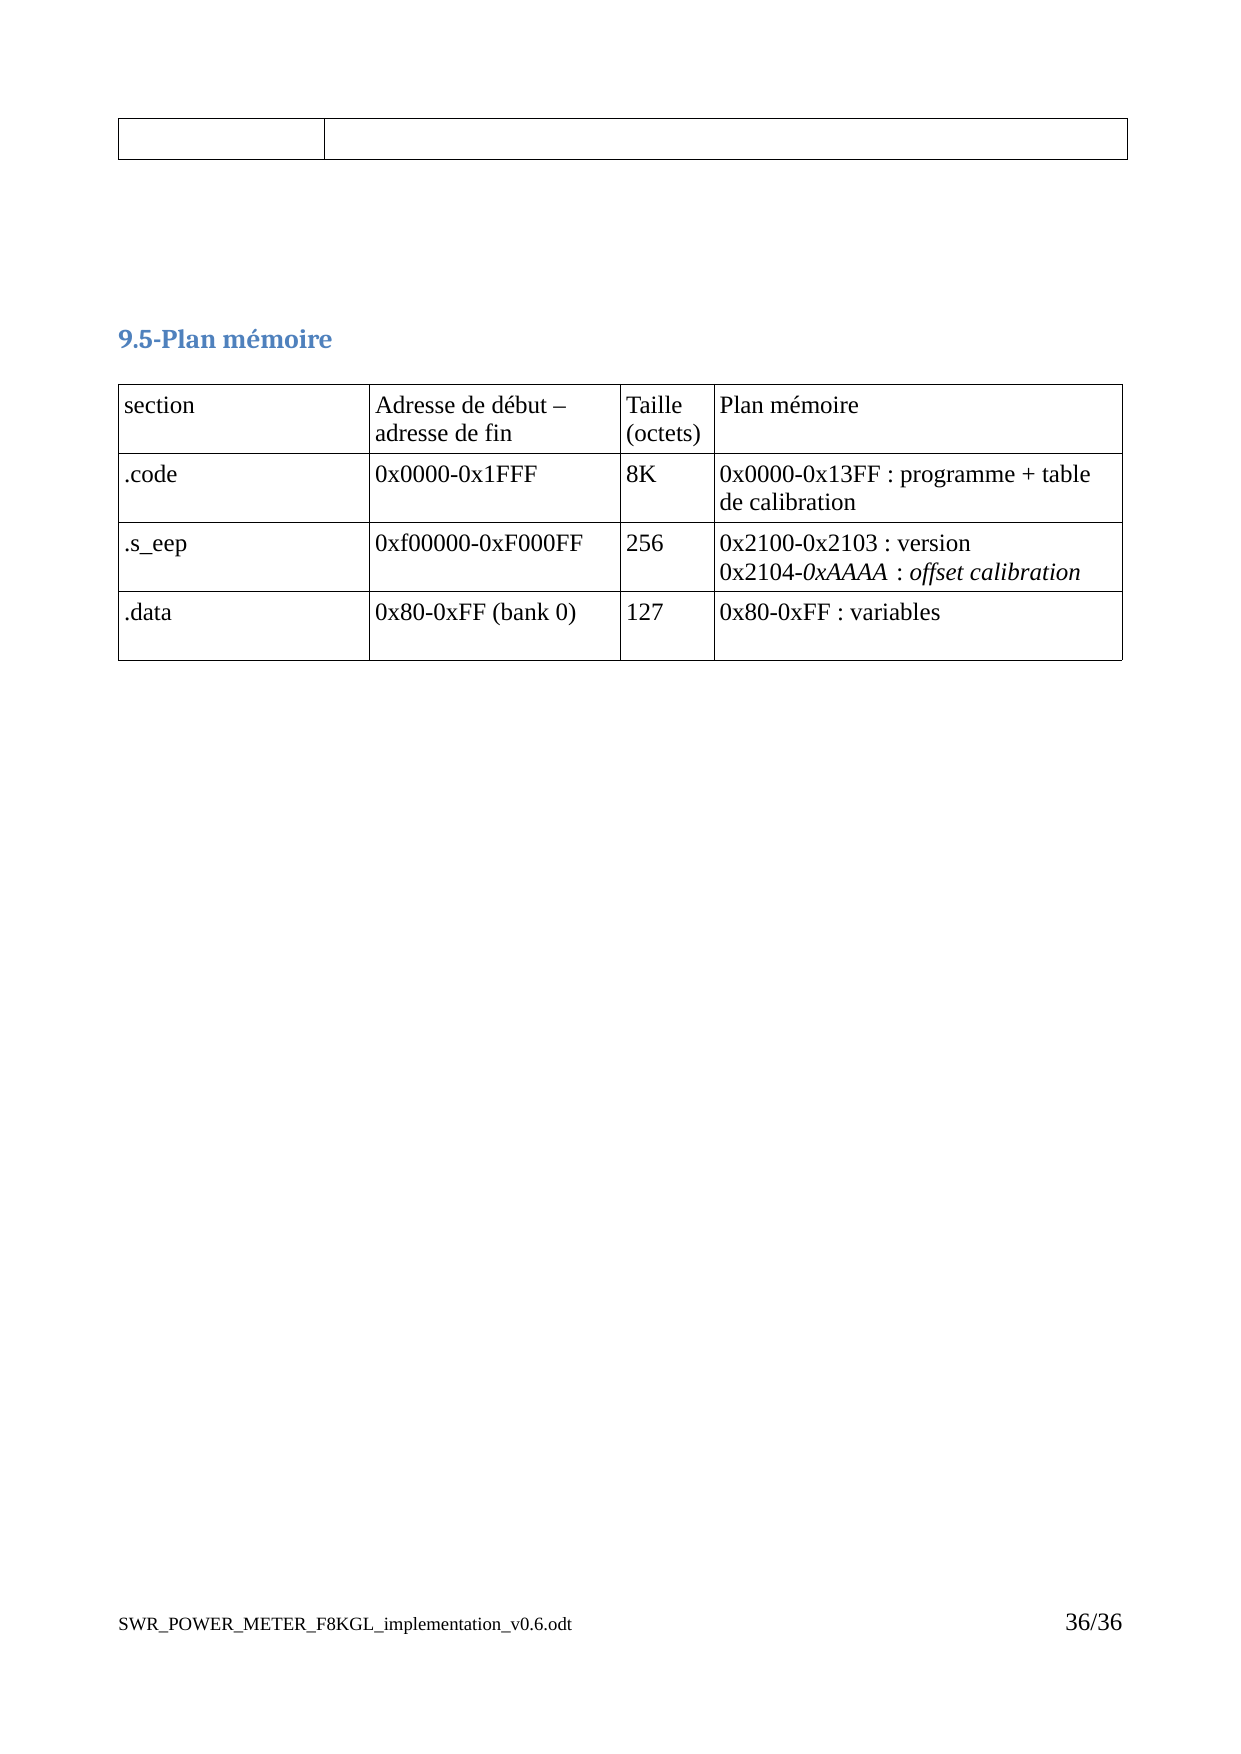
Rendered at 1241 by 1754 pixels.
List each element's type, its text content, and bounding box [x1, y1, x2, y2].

table_cell [325, 119, 1127, 159]
table_header section [119, 385, 369, 453]
table_cell 0x2100-0x2103 : version 0x2104-0xAAAA : offset calibration [715, 523, 1122, 591]
table_cell .data [119, 592, 369, 660]
table_cell 0x80-0xFF (bank 0) [370, 592, 620, 660]
table_cell 256 [621, 523, 714, 591]
table_header Taille (octets) [621, 385, 714, 453]
table_header Plan mémoire [715, 385, 1122, 453]
table_cell 0x0000-0x1FFF [370, 454, 620, 522]
table_cell .s_eep [119, 523, 369, 591]
table_header Adresse de début – adresse de fin [370, 385, 620, 453]
table_cell [119, 119, 324, 159]
table_cell 0x80-0xFF : variables [715, 592, 1122, 660]
table_cell 8K [621, 454, 714, 522]
table_cell 0xf00000-0xF000FF [370, 523, 620, 591]
table_cell .code [119, 454, 369, 522]
table_cell 0x0000-0x13FF : programme + table de calibration [715, 454, 1122, 522]
table_cell 127 [621, 592, 714, 660]
subtitle 9.5-Plan mémoire [118, 324, 1122, 355]
